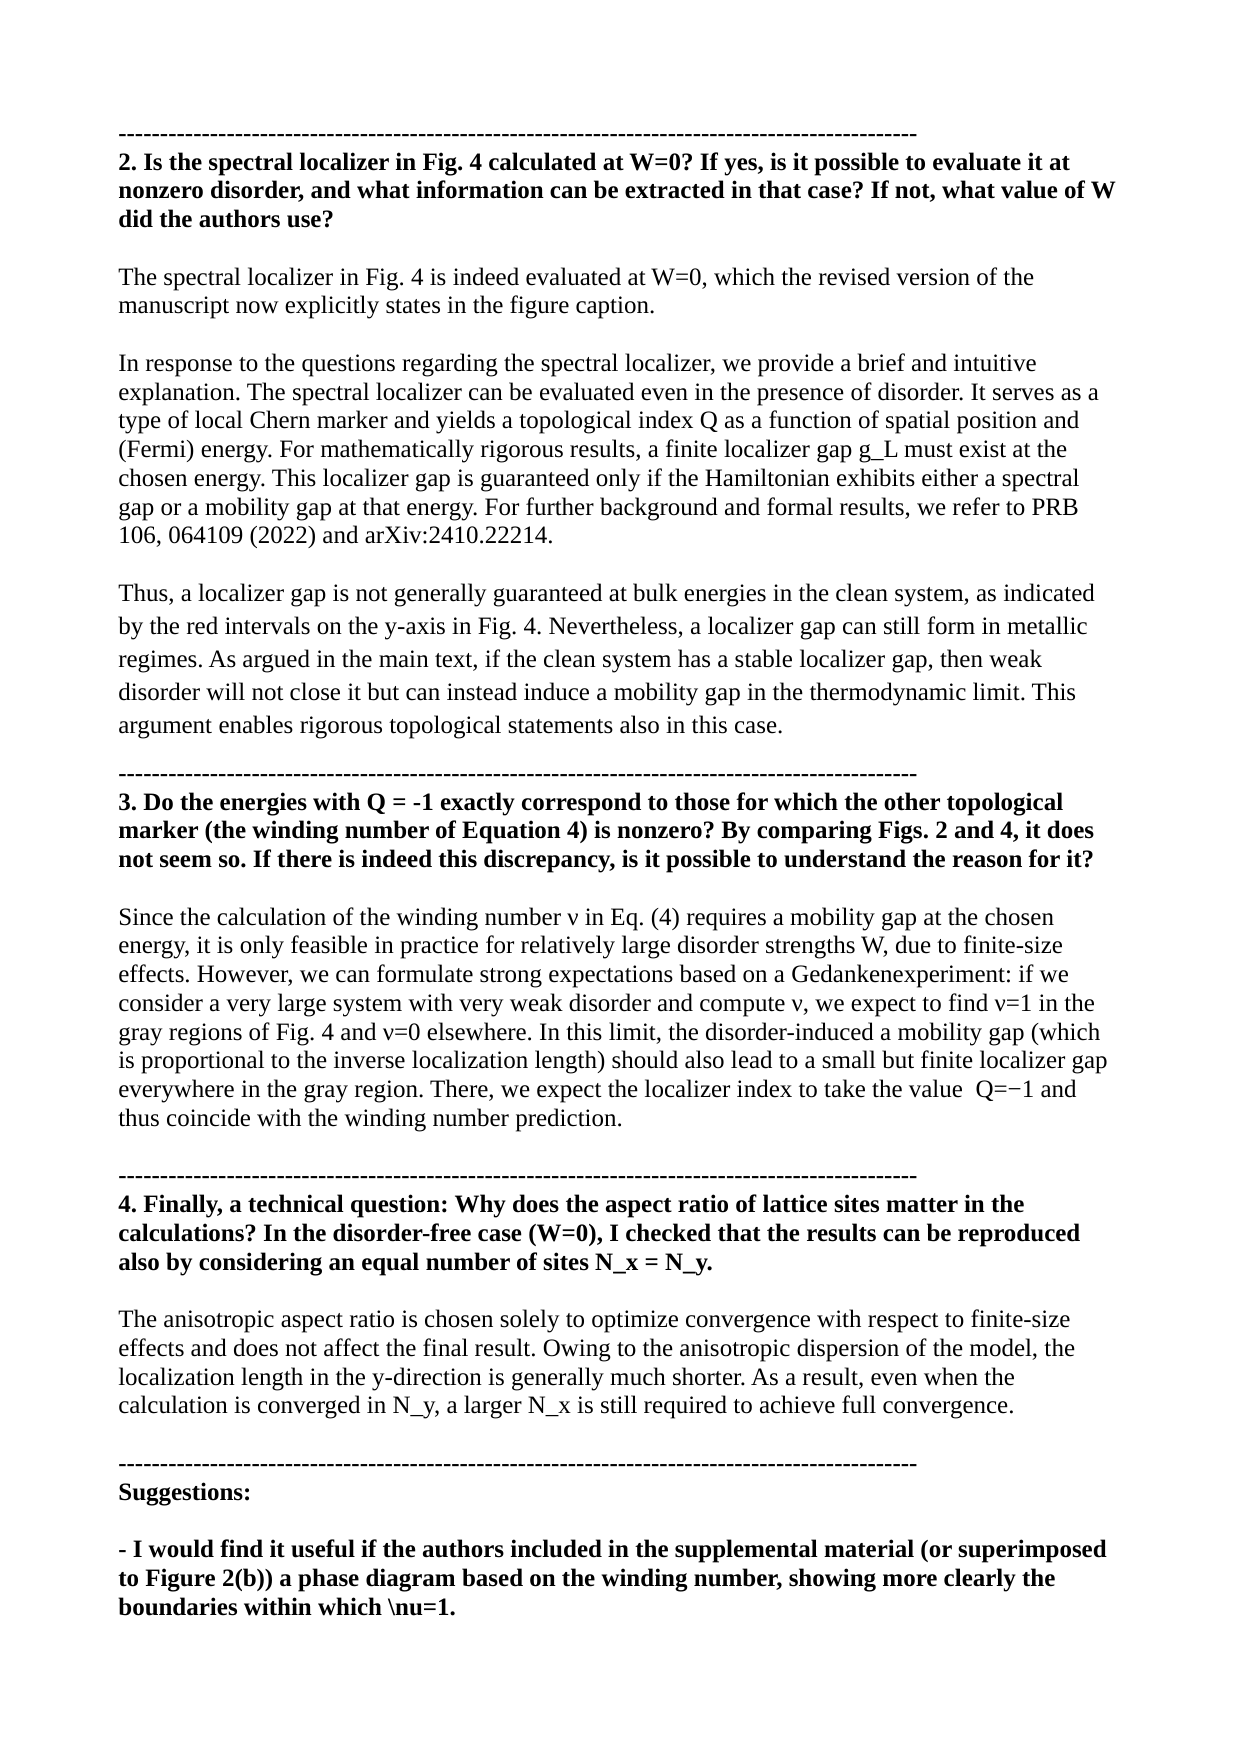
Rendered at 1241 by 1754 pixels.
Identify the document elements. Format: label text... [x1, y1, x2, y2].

text 2. Is the spectral localizer in Fig. 4 calculated at W=0? If yes, is it possible to evaluate it at nonzero disorder, and what information can be extracted in that case? If not, what value of W did the authors use? [118, 147, 1122, 233]
text In response to the questions regarding the spectral localizer, we provide a brief and intuitive explanation. The spectral localizer can be evaluated even in the presence of disorder. It serves as a type of local Chern marker and yields a topological index Q as a function of spatial position and (Fermi) energy. For mathematically rigorous results, a finite localizer gap g_L must exist at the chosen energy. This localizer gap is guaranteed only if the Hamiltonian exhibits either a spectral gap or a mobility gap at that energy. For further background and formal results, we refer to PRB 106, 064109 (2022) and arXiv:2410.22214. [118, 348, 1122, 549]
text ------------------------------------------------------------------------------------------------ Suggestions: - I would find it useful if the authors included in the supplemental material (or superimposed to Figure 2(b)) a phase diagram based on the winding number, showing more clearly the boundaries within which \nu=1. [118, 1448, 1122, 1620]
text Thus, a localizer gap is not generally guaranteed at bulk energies in the clean system, as indicated by the red intervals on the y-axis in Fig. 4. Nevertheless, a localizer gap can still form in metallic regimes. As argued in the main text, if the clean system has a stable localizer gap, then weak disorder will not close it but can instead induce a mobility gap in the thermodynamic limit. This argument enables rigorous topological statements also in this case. [118, 578, 1122, 739]
text Since the calculation of the winding number ν in Eq. (4) requires a mobility gap at the chosen energy, it is only feasible in practice for relatively large disorder strengths W, due to finite-size effects. However, we can formulate strong expectations based on a Gedankenexperiment: if we consider a very large system with very weak disorder and compute ν, we expect to find ν=1 in the gray regions of Fig. 4 and ν=0 elsewhere. In this limit, the disorder-induced a mobility gap (which is proportional to the inverse localization length) should also lead to a small but finite localizer gap everywhere in the gray region. There, we expect the localizer index to take the value Q=−1 and thus coincide with the winding number prediction. [118, 902, 1122, 1132]
text ------------------------------------------------------------------------------------------------ [118, 1160, 1122, 1189]
text ------------------------------------------------------------------------------------------------ [118, 758, 1122, 787]
text The anisotropic aspect ratio is chosen solely to optimize convergence with respect to finite-size effects and does not affect the final result. Owing to the anisotropic dispersion of the model, the localization length in the y-direction is generally much shorter. As a result, even when the calculation is converged in N_y, a larger N_x is still required to achieve full convergence. [118, 1304, 1122, 1419]
text The spectral localizer in Fig. 4 is indeed evaluated at W=0, which the revised version of the manuscript now explicitly states in the figure caption. [118, 262, 1122, 319]
text 3. Do the energies with Q = -1 exactly correspond to those for which the other topological marker (the winding number of Equation 4) is nonzero? By comparing Figs. 2 and 4, it does not seem so. If there is indeed this discrepancy, is it possible to understand the reason for it? [118, 787, 1122, 873]
text ------------------------------------------------------------------------------------------------ [118, 118, 1122, 147]
text 4. Finally, a technical question: Why does the aspect ratio of lattice sites matter in the calculations? In the disorder-free case (W=0), I checked that the results can be reproduced also by considering an equal number of sites N_x = N_y. [118, 1189, 1122, 1275]
